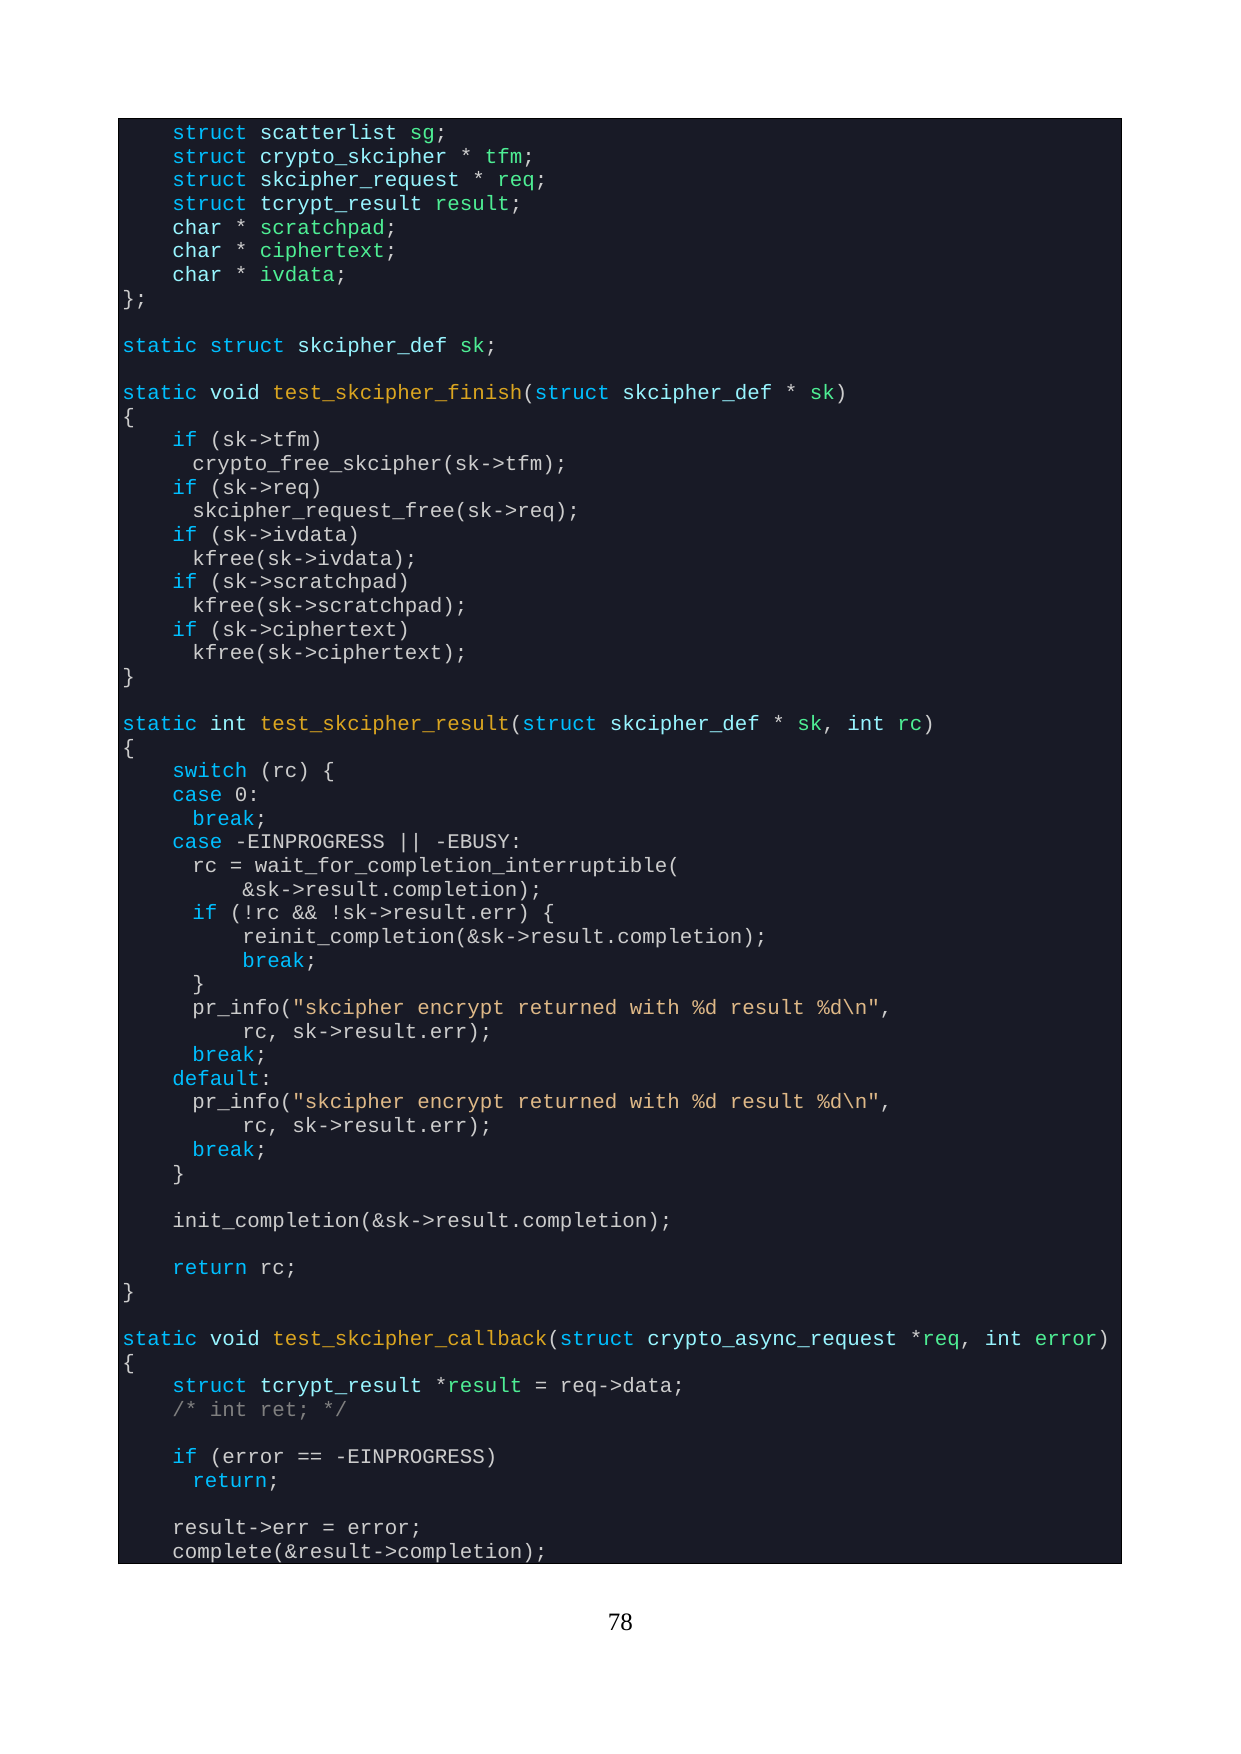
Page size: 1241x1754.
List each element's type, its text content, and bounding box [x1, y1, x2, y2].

text if (sk->req) [119, 473, 1121, 496]
text case -EINPROGRESS || -EBUSY: [119, 827, 1121, 851]
text rc = wait_for_completion_interruptible( [119, 851, 1121, 875]
text { [119, 1348, 1121, 1371]
text } [119, 969, 1121, 993]
text char * scratchpad; [119, 213, 1121, 236]
text struct tcrypt_result result; [119, 189, 1121, 213]
text return rc; [119, 1253, 1121, 1277]
text kfree(sk->scratchpad); [119, 591, 1121, 615]
text if (sk->scratchpad) [119, 567, 1121, 591]
text } [119, 662, 1121, 686]
text default: [119, 1064, 1121, 1088]
text crypto_free_skcipher(sk->tfm); [119, 449, 1121, 473]
text if (!rc && !sk->result.err) { [119, 898, 1121, 922]
text rc, sk->result.err); [119, 1017, 1121, 1040]
text if (sk->tfm) [119, 426, 1121, 449]
text break; [119, 1040, 1121, 1064]
text struct scatterlist sg; [119, 119, 1121, 142]
text { [119, 402, 1121, 426]
text struct tcrypt_result *result = req->data; [119, 1371, 1121, 1395]
text if (sk->ivdata) [119, 520, 1121, 544]
text if (error == -EINPROGRESS) [119, 1442, 1121, 1466]
text result->err = error; [119, 1513, 1121, 1537]
text skcipher_request_free(sk->req); [119, 496, 1121, 520]
text complete(&result->completion); [119, 1537, 1121, 1563]
text char * ivdata; [119, 260, 1121, 284]
text reinit_completion(&sk->result.completion); [119, 922, 1121, 946]
text static void test_skcipher_finish(struct skcipher_def * sk) [119, 378, 1121, 402]
text struct skcipher_request * req; [119, 165, 1121, 189]
text /* int ret; */ [119, 1395, 1121, 1419]
text rc, sk->result.err); [119, 1111, 1121, 1135]
text char * ciphertext; [119, 236, 1121, 260]
text break; [119, 1135, 1121, 1158]
text break; [119, 804, 1121, 827]
text init_completion(&sk->result.completion); [119, 1206, 1121, 1229]
text return; [119, 1466, 1121, 1489]
text kfree(sk->ivdata); [119, 544, 1121, 567]
text switch (rc) { [119, 757, 1121, 780]
text } [119, 1277, 1121, 1300]
text if (sk->ciphertext) [119, 615, 1121, 638]
text pr_info("skcipher encrypt returned with %d result %d\n", [119, 1088, 1121, 1111]
text &sk->result.completion); [119, 875, 1121, 898]
text pr_info("skcipher encrypt returned with %d result %d\n", [119, 993, 1121, 1017]
text break; [119, 946, 1121, 969]
text case 0: [119, 780, 1121, 804]
text kfree(sk->ciphertext); [119, 638, 1121, 662]
text static struct skcipher_def sk; [119, 331, 1121, 354]
text static int test_skcipher_result(struct skcipher_def * sk, int rc) [119, 709, 1121, 733]
text static void test_skcipher_callback(struct crypto_async_request *req, int error) [119, 1324, 1121, 1348]
text { [119, 733, 1121, 757]
text struct crypto_skcipher * tfm; [119, 142, 1121, 165]
text } [119, 1158, 1121, 1182]
text }; [119, 284, 1121, 307]
